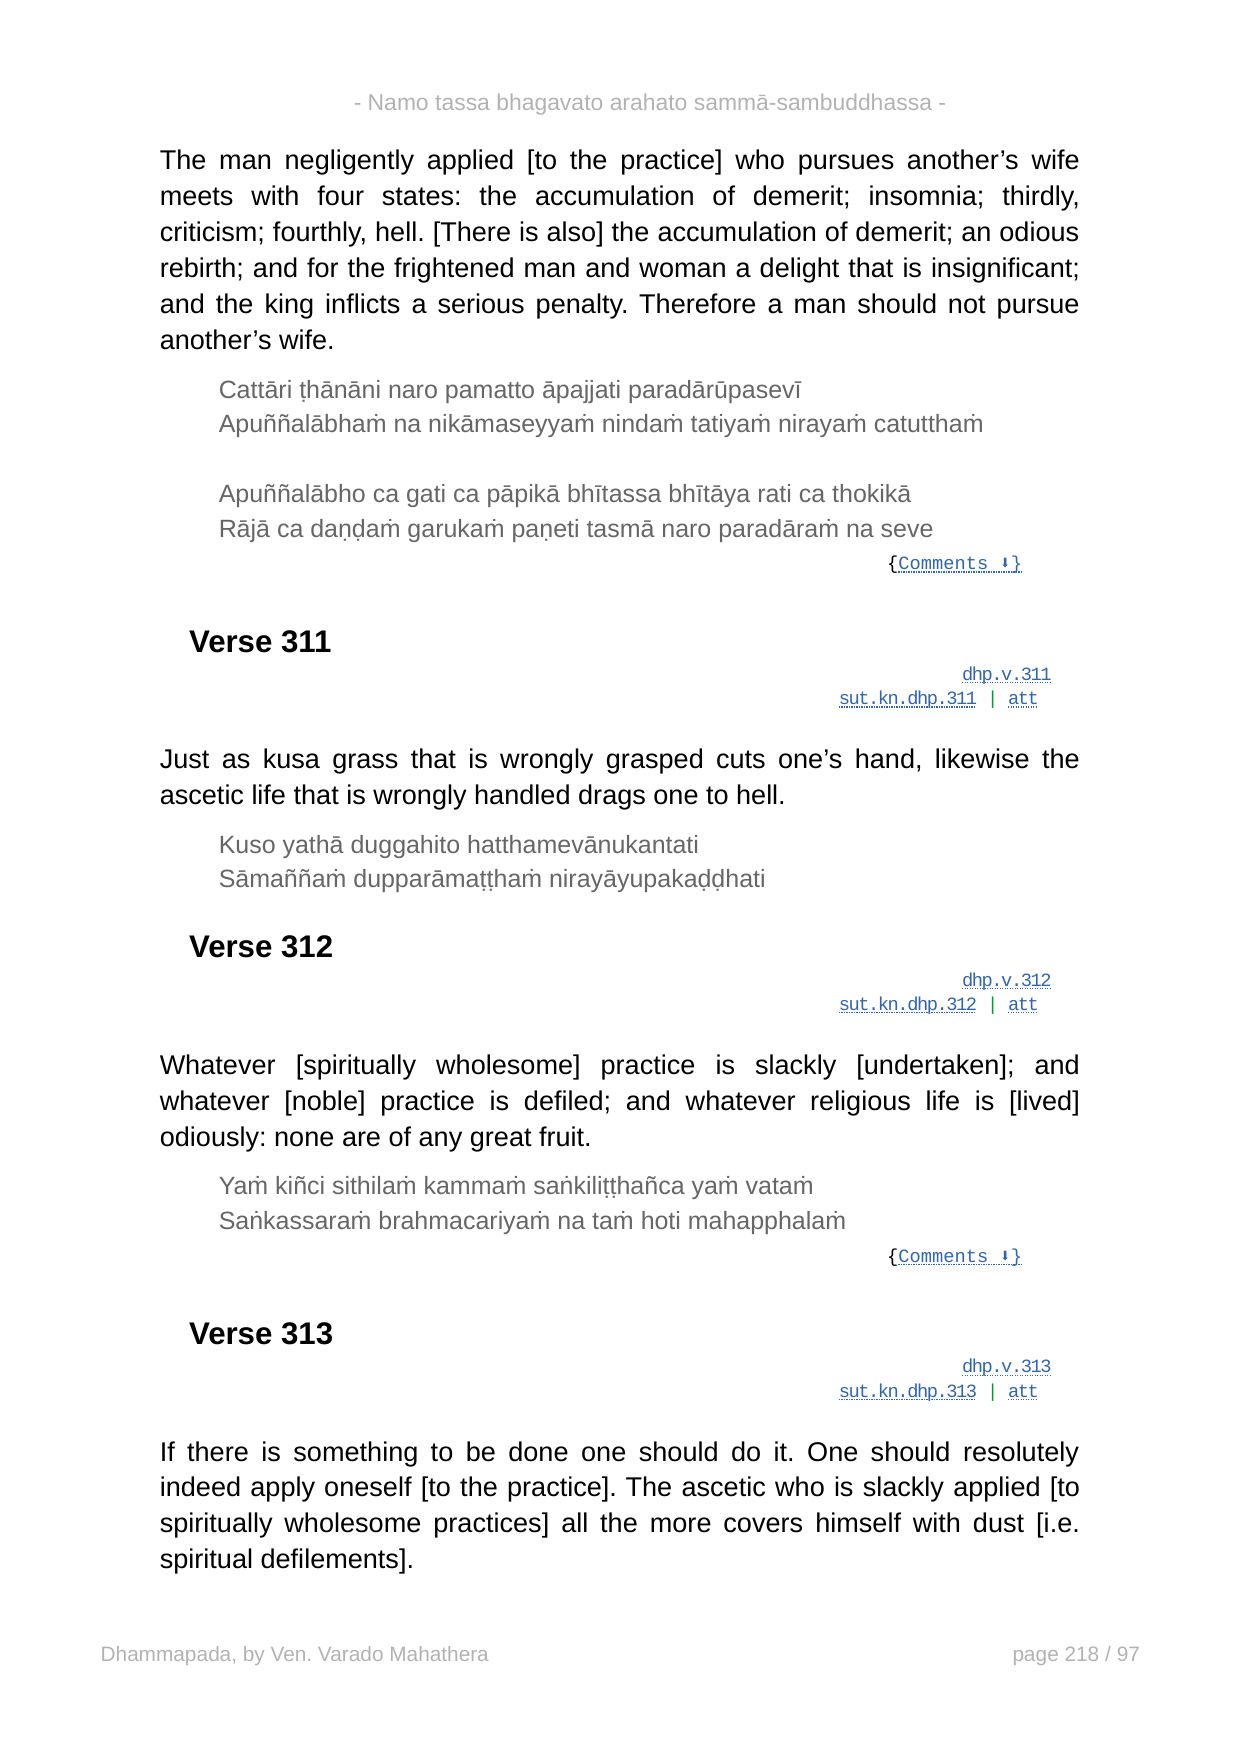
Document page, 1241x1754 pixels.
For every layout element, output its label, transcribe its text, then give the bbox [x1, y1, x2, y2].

text dhp.v.312 sut.kn.dhp.312 | att [159, 970, 1051, 1016]
text dhp.v.313 sut.kn.dhp.313 | att [159, 1357, 1051, 1403]
text The man negligently applied [to the practice] who pursues another’s wife meets with four states: the accumulation of demerit; insomnia; thirdly, criticism; fourthly, hell. [There is also] the accumulation of demerit; an odious rebirth; and for the frightened man and woman a delight that is insignificant; and the king inflicts a serious penalty. Therefore a man should not pursue another’s wife. [159, 144, 1081, 355]
text dhp.v.311 sut.kn.dhp.311 | att [159, 665, 1051, 710]
subtitle Verse 312 [189, 928, 1140, 964]
text Apuññalābhaṁ na nikāmaseyyaṁ nindaṁ tatiyaṁ nirayaṁ catutthaṁ [218, 409, 1110, 438]
text {Comments ⬇} [159, 554, 1022, 575]
text Kuso yathā duggahito hatthamevānukantati [218, 830, 1110, 858]
text Cattāri ṭhānāni naro pamatto āpajjati paradārūpasevī [218, 375, 1110, 403]
text Just as kusa grass that is wrongly grasped cuts one’s hand, likewise the ascetic life that is wrongly handled drags one to hell. [159, 743, 1081, 810]
text Apuññalābho ca gati ca pāpikā bhītassa bhītāya rati ca thokikā [218, 479, 1110, 508]
text Saṅkassaraṁ brahmacariyaṁ na taṁ hoti mahapphalaṁ [218, 1206, 1110, 1235]
subtitle Verse 313 [189, 1315, 1140, 1351]
text Whatever [spiritually wholesome] practice is slackly [undertaken]; and whatever [noble] practice is defiled; and whatever religious life is [lived] odiously: none are of any great fruit. [159, 1049, 1081, 1152]
text {Comments ⬇} [159, 1247, 1022, 1268]
text If there is something to be done one should do it. One should resolutely indeed apply oneself [to the practice]. The ascetic who is slackly applied [to spiritually wholesome practices] all the more covers himself with dust [i.e. spiritual defilements]. [159, 1436, 1081, 1574]
subtitle Verse 311 [189, 623, 1140, 659]
text Yaṁ kiñci sithilaṁ kammaṁ saṅkiliṭṭhañca yaṁ vataṁ [218, 1171, 1110, 1200]
text Sāmaññaṁ dupparāmaṭṭhaṁ nirayāyupakaḍḍhati [218, 864, 1110, 893]
text Rājā ca daṇḍaṁ garukaṁ paṇeti tasmā naro paradāraṁ na seve [218, 513, 1110, 542]
